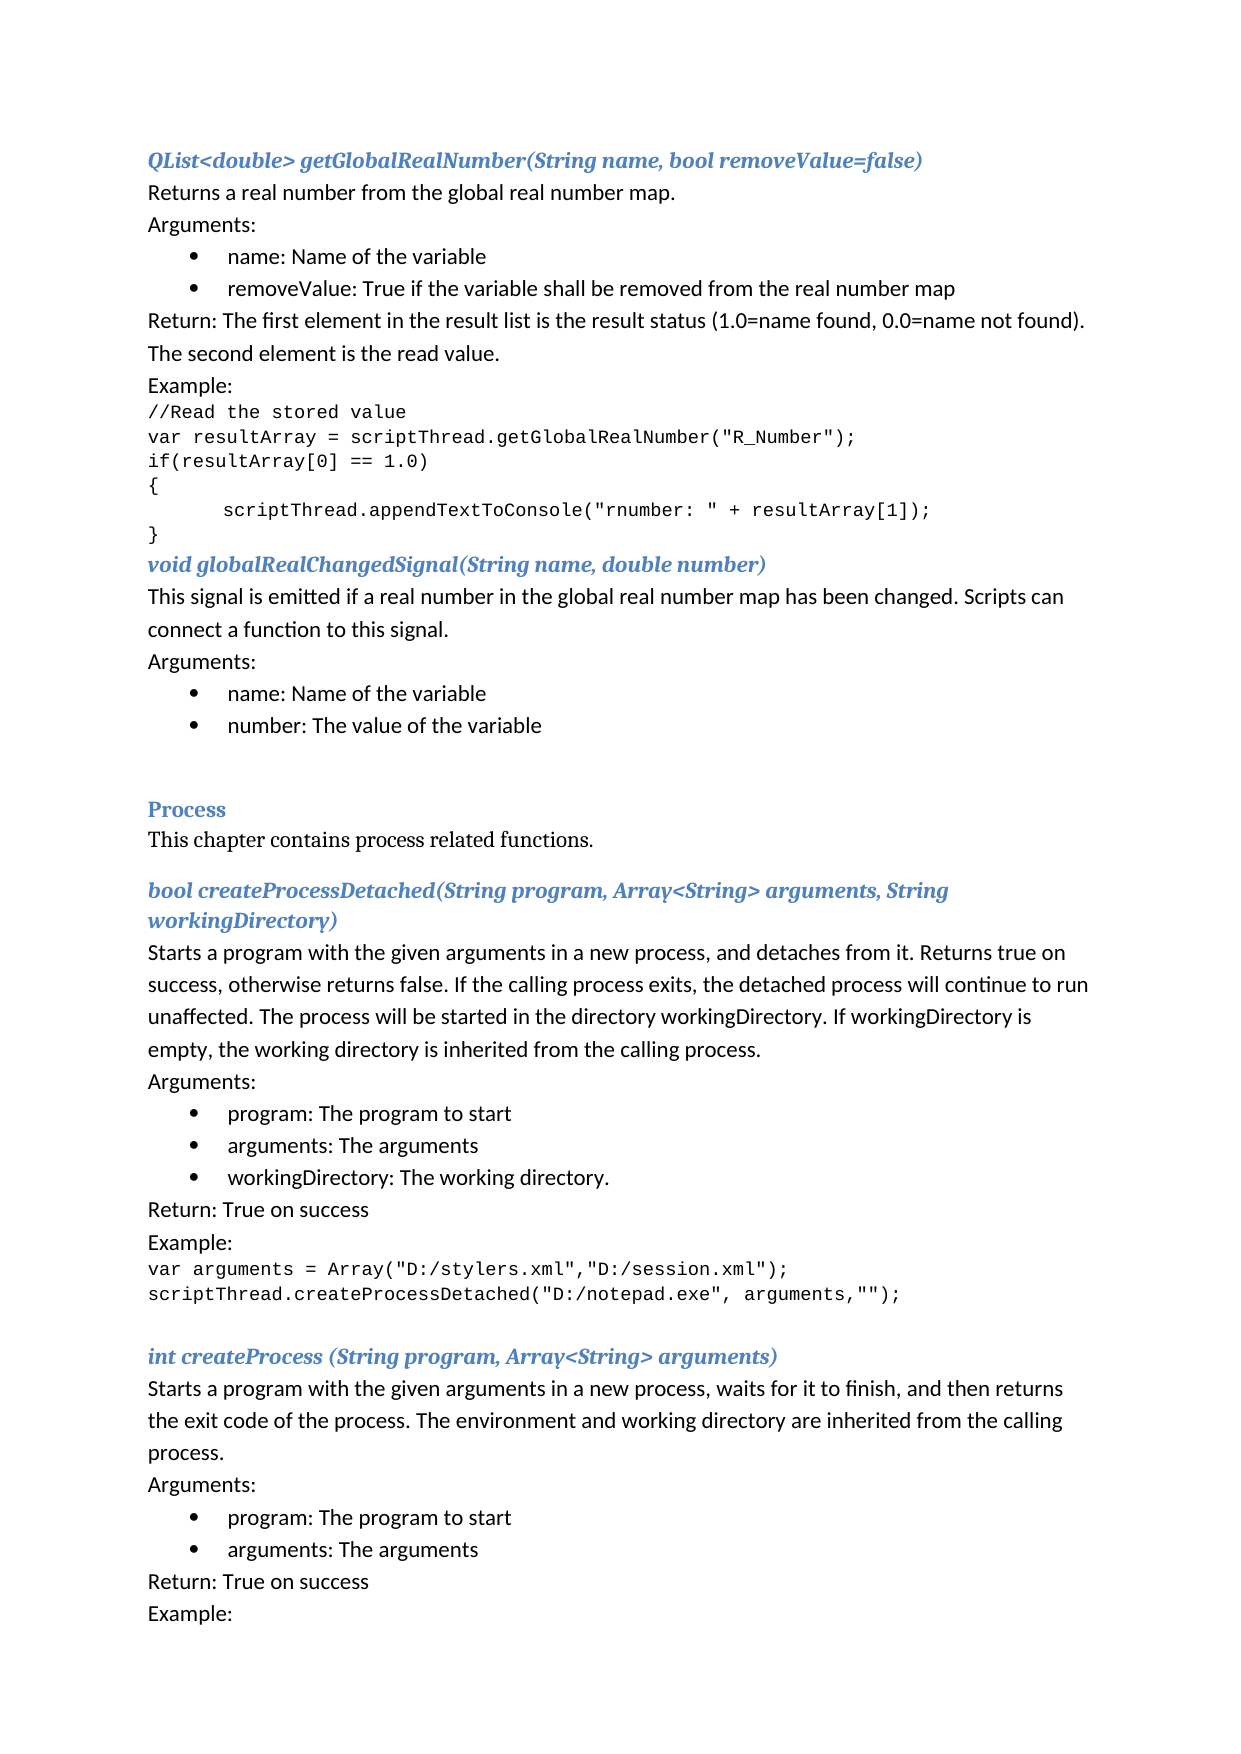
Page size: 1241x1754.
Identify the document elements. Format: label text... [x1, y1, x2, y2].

list number: The value of the variable [190, 711, 1093, 739]
list program: The program to start [190, 1099, 1093, 1127]
subtitle Process [148, 796, 1093, 823]
text This signal is emitted if a real number in the global real number map has been changed. Scripts can connect a function to this signal. [148, 582, 1093, 643]
list var resultArray = scriptThread.getGlobalRealNumber("R_Number"); [148, 427, 1093, 449]
text Returns a real number from the global real number map. [148, 178, 1093, 206]
subtitle QList<double> getGlobalRealNumber(String name, bool removeValue=false) [148, 148, 1093, 174]
subtitle bool createProcessDetached(String program, Array<String> arguments, String workingDirectory) [148, 878, 1093, 934]
list Return: The first element in the result list is the result status (1.0=name found, 0.0=name not found). The second element is the read value. [148, 307, 1093, 367]
list Example: [148, 371, 1093, 399]
list arguments: The arguments [190, 1131, 1093, 1159]
text This chapter contains process related functions. [148, 827, 1093, 853]
list { [148, 476, 1093, 497]
list scriptThread.appendTextToConsole("rnumber: " + resultArray[1]); [148, 501, 1093, 522]
text Return: True on success [148, 1567, 1093, 1595]
subtitle int createProcess (String program, Array<String> arguments) [148, 1344, 1093, 1370]
text Return: True on success [148, 1196, 1093, 1224]
text Starts a program with the given arguments in a new process, waits for it to finish, and then returns the exit code of the process. The environment and working directory are inherited from the calling process. [148, 1374, 1093, 1466]
subtitle void globalRealChangedSignal(String name, double number) [148, 552, 1093, 579]
list //Read the stored value [148, 403, 1093, 424]
list } [148, 525, 1093, 546]
list removeValue: True if the variable shall be removed from the real number map [190, 274, 1093, 302]
list if(resultArray[0] == 1.0) [148, 452, 1093, 473]
text Arguments: [148, 1067, 1093, 1095]
text Starts a program with the given arguments in a new process, and detaches from it. Returns true on success, otherwise returns false. If the calling process exits, the detached process will continue to run unaffected. The process will be started in the directory workingDirectory. If workingDirectory is empty, the working directory is inherited from the calling process. [148, 938, 1093, 1063]
text Arguments: [148, 210, 1093, 238]
text Arguments: [148, 647, 1093, 675]
list workingDirectory: The working directory. [190, 1163, 1093, 1191]
list program: The program to start [190, 1503, 1093, 1531]
text Arguments: [148, 1471, 1093, 1499]
list name: Name of the variable [190, 679, 1093, 707]
text var arguments = Array("D:/stylers.xml","D:/session.xml"); [148, 1260, 1093, 1281]
text Example: [148, 1228, 1093, 1256]
text Example: [148, 1599, 1093, 1627]
list name: Name of the variable [190, 242, 1093, 270]
list arguments: The arguments [190, 1535, 1093, 1563]
text scriptThread.createProcessDetached("D:/notepad.exe", arguments,""); [148, 1284, 1093, 1306]
